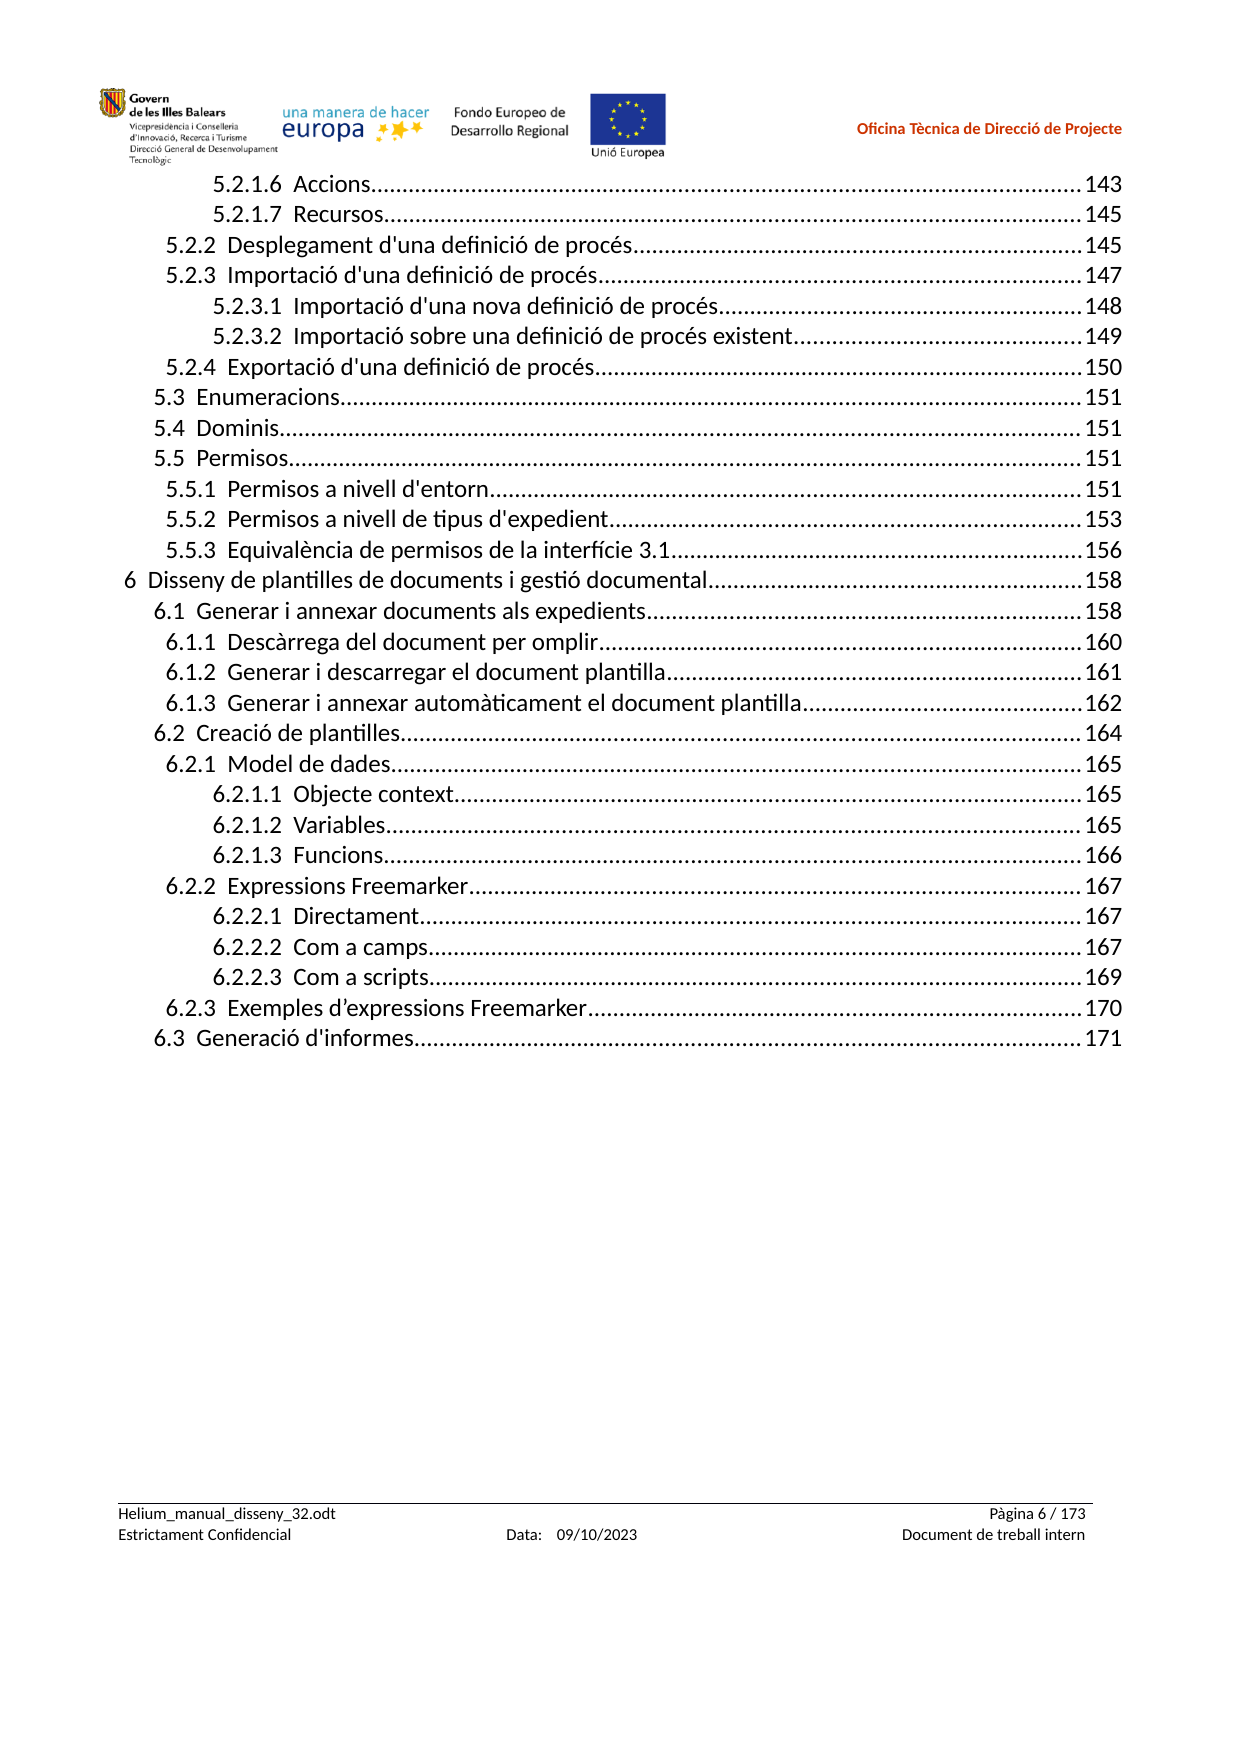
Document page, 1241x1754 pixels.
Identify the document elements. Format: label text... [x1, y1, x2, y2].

text 6.2.1.1 Objecte context 165 [207, 778, 1122, 809]
text 6.2.3 Exemples d’expressions Freemarker 170 [160, 992, 1122, 1022]
text 5.2.4 Exportació d'una definició de procés 150 [160, 351, 1122, 382]
text 5.2.2 Desplegament d'una definició de procés 145 [160, 229, 1122, 259]
text 5.5 Permisos 151 [148, 443, 1122, 473]
text 6 Disseny de plantilles de documents i gestió documental 158 [118, 565, 1122, 595]
text 5.2.1.6 Accions 143 [207, 168, 1122, 198]
text 5.5.3 Equivalència de permisos de la interfície 3.1 156 [160, 534, 1122, 565]
text 6.2.2.2 Com a camps 167 [207, 931, 1122, 961]
text 5.2.3 Importació d'una definició de procés 147 [160, 259, 1122, 290]
text 5.5.2 Permisos a nivell de tipus d'expedient 153 [160, 504, 1122, 534]
picture [99, 87, 668, 166]
text 5.5.1 Permisos a nivell d'entorn 151 [160, 473, 1122, 504]
text 5.4 Dominis 151 [148, 412, 1122, 443]
text 6.2.2.3 Com a scripts 169 [207, 961, 1122, 992]
text 6.2.1.2 Variables 165 [207, 809, 1122, 839]
text 5.2.3.2 Importació sobre una definició de procés existent 149 [207, 321, 1122, 351]
text 6.2.2 Expressions Freemarker 167 [160, 870, 1122, 900]
text 6.3 Generació d'informes 171 [148, 1022, 1122, 1053]
text 6.1 Generar i annexar documents als expedients 158 [148, 595, 1122, 626]
text 6.2 Creació de plantilles 164 [148, 717, 1122, 748]
text 6.2.2.1 Directament 167 [207, 900, 1122, 931]
text 5.2.3.1 Importació d'una nova definició de procés 148 [207, 290, 1122, 321]
text 6.1.2 Generar i descarregar el document plantilla 161 [160, 656, 1122, 687]
text 5.2.1.7 Recursos 145 [207, 198, 1122, 229]
text 5.3 Enumeracions 151 [148, 382, 1122, 412]
text 6.2.1.3 Funcions 166 [207, 839, 1122, 870]
text 6.1.1 Descàrrega del document per omplir 160 [160, 626, 1122, 656]
text 6.2.1 Model de dades 165 [160, 748, 1122, 778]
text 6.1.3 Generar i annexar automàticament el document plantilla 162 [160, 687, 1122, 717]
